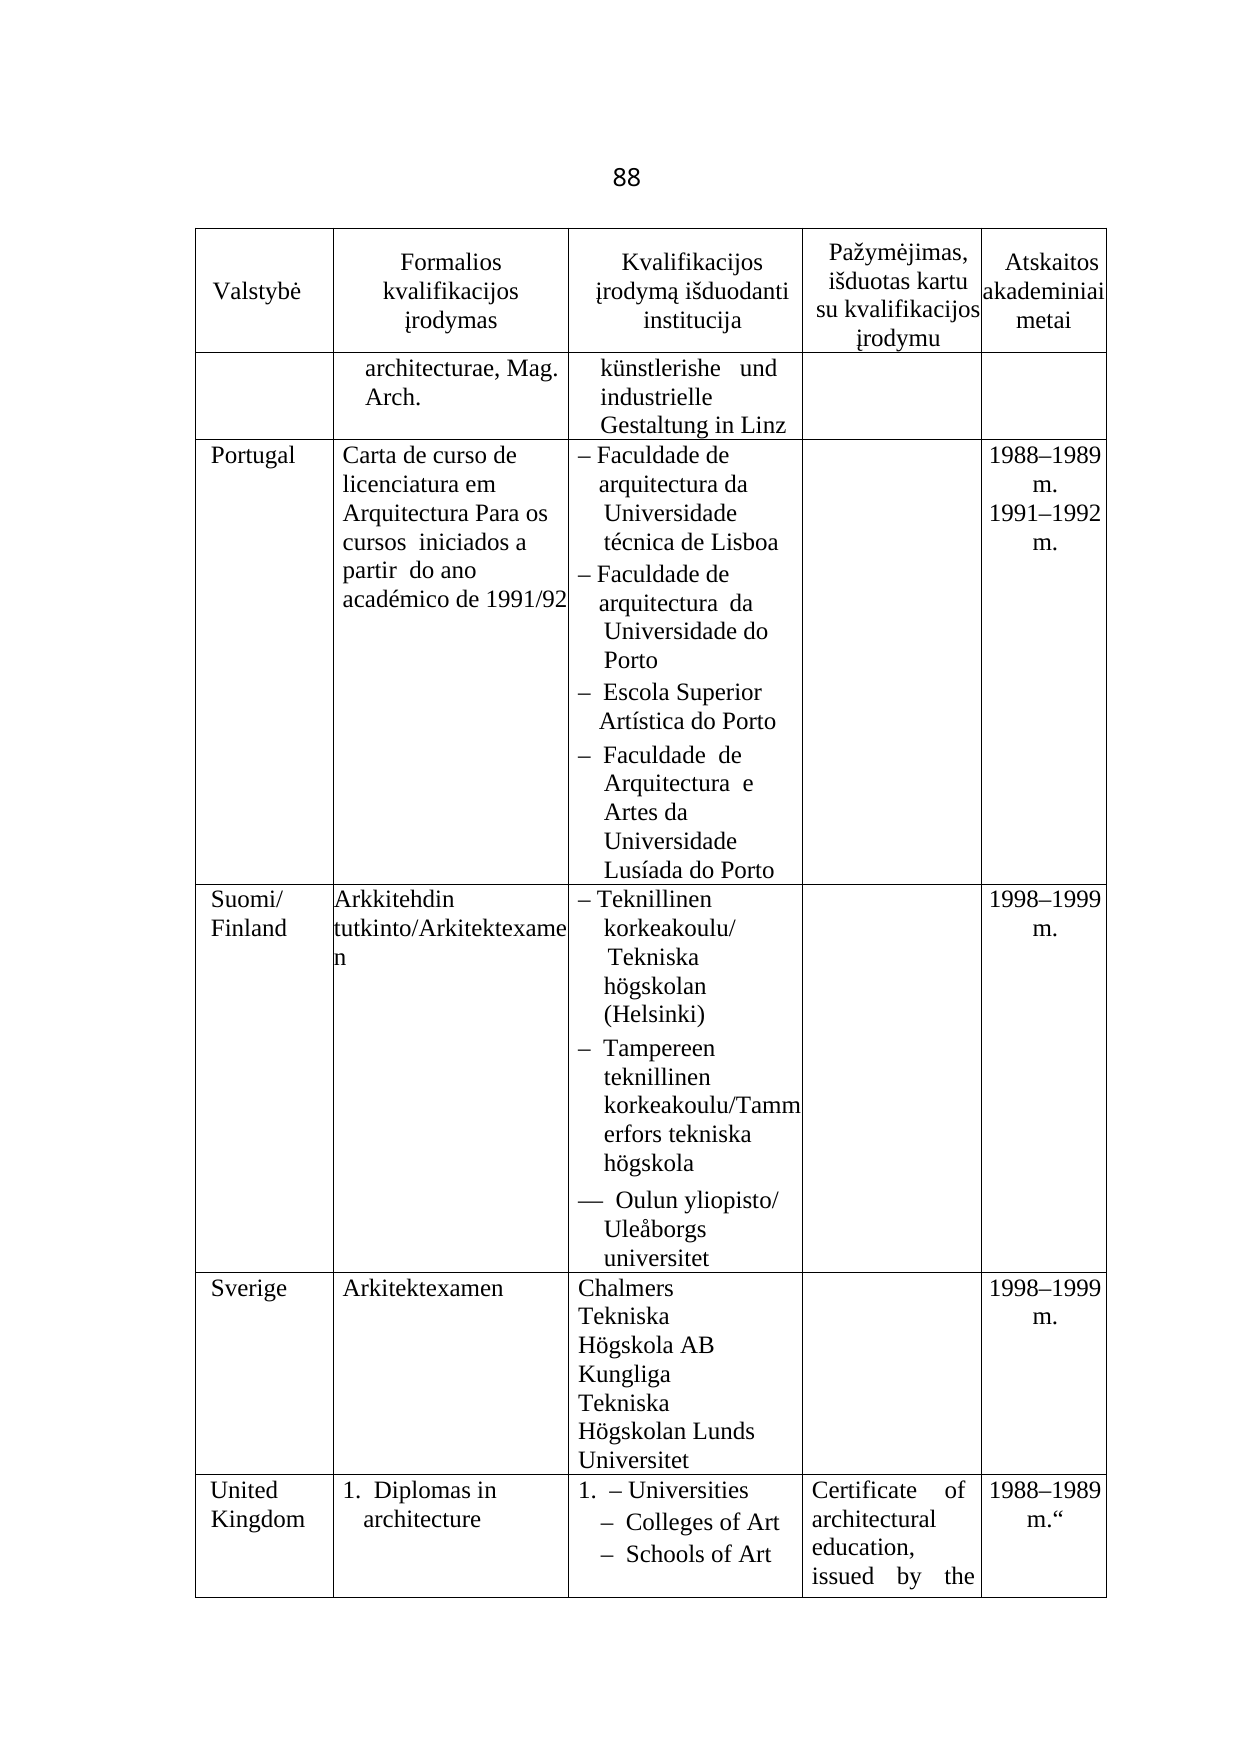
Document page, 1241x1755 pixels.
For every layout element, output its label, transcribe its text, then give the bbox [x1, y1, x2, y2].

table_cell Carta de curso de licenciatura em Arquitectura Para os cursos iniciados a partir do ano académico de 1991/92 [334, 440, 568, 883]
table_cell 1. Diplomas in architecture [334, 1475, 568, 1597]
table_cell 1998–1999 m. [982, 885, 1106, 1272]
table_cell Chalmers Tekniska Högskola AB Kungliga Tekniska Högskolan Lunds Universitet [569, 1273, 802, 1474]
table_cell [803, 885, 981, 1272]
table_cell United Kingdom [196, 1475, 333, 1597]
table_cell 1. – Universities – Colleges of Art – Schools of Art [569, 1475, 802, 1597]
table_header Formalios kvalifikacijos įrodymas [334, 229, 568, 352]
table_cell 1998–1999 m. [982, 1273, 1106, 1474]
table_header Kvalifikacijos įrodymą išduodanti institucija [569, 229, 802, 352]
table_header Valstybė [196, 229, 333, 352]
table_cell Arkkitehdin tutkinto/Arkitektexamen [334, 885, 568, 1272]
table_header Pažymėjimas, išduotas kartu su kvalifikacijos įrodymu [803, 229, 981, 352]
table_cell [196, 353, 333, 439]
table_cell 1988–1989 m. 1991–1992 m. [982, 440, 1106, 883]
table_cell 1988–1989 m.“ [982, 1475, 1106, 1597]
table_cell – Faculdade de arquitectura da Universidade técnica de Lisboa – Faculdade de arquitectura da Universidade do Porto – Escola Superior Artística do Porto – Faculdade de Arquitectura e Artes da Universidade Lusíada do Porto [569, 440, 802, 883]
table_cell – Teknillinen korkeakoulu/ Tekniska högskolan (Helsinki) – Tampereen teknillinen korkeakoulu/Tammerfors tekniska högskola — Oulun yliopisto/ Uleåborgs universitet [569, 885, 802, 1272]
table_cell Certificate of architectural education, issued by the [803, 1475, 981, 1597]
table_cell Portugal [196, 440, 333, 883]
table_cell Suomi/ Finland [196, 885, 333, 1272]
table_cell [803, 440, 981, 883]
table_cell Sverige [196, 1273, 333, 1474]
table_cell [982, 353, 1106, 439]
table_cell Arkitektexamen [334, 1273, 568, 1474]
table_header Atskaitos akademiniai metai [982, 229, 1106, 352]
table_cell künstlerishe und industrielle Gestaltung in Linz [569, 353, 802, 439]
table_cell architecturae, Mag. Arch. [334, 353, 568, 439]
table_cell [803, 353, 981, 439]
table_cell [803, 1273, 981, 1474]
